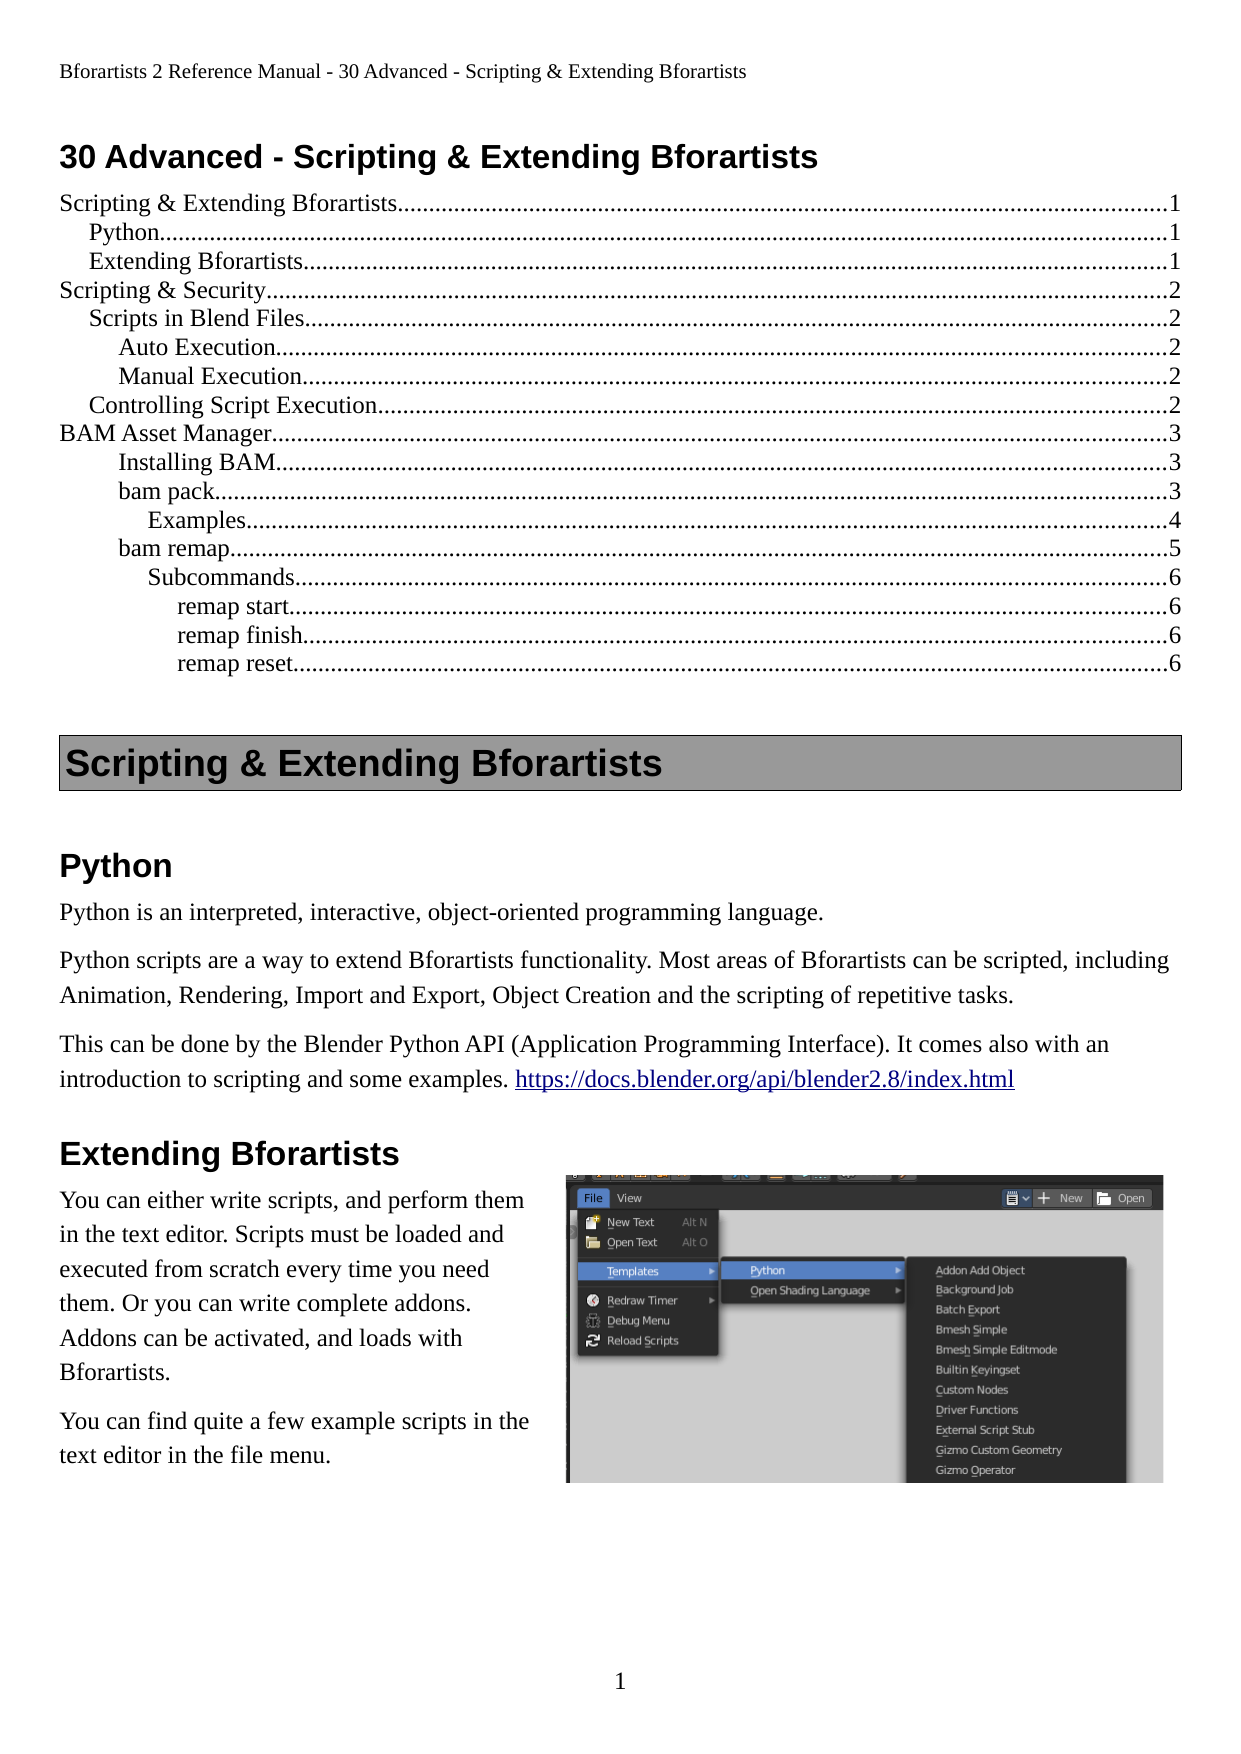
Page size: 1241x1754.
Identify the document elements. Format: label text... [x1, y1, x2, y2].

text Python 1 [88, 217, 1181, 246]
text This can be done by the Blender Python API (Application Programming Interface). It comes also with an introduction to scripting and some examples. https://docs.blender.org/api/blender2.8/index.html [59, 1029, 1181, 1092]
text Controlling Script Execution 2 [88, 390, 1181, 418]
text bam remap 5 [118, 533, 1181, 562]
text Examples 4 [147, 505, 1181, 533]
text Manual Execution 2 [118, 361, 1181, 390]
subtitle Python [59, 845, 1181, 884]
picture [565, 1175, 1164, 1483]
text bam pack 3 [118, 476, 1181, 505]
text Scripting & Extending Bforartists 1 [59, 188, 1181, 217]
text Extending Bforartists 1 [88, 246, 1181, 275]
text Python scripts are a way to extend Bforartists functionality. Most areas of Bforartists can be scripted, including Animation, Rendering, Import and Export, Object Creation and the scripting of repetitive tasks. [59, 946, 1181, 1009]
text Python is an interpreted, interactive, object-oriented programming language. [59, 897, 1181, 925]
text You can find quite a few example scripts in the text editor in the file menu. [59, 1406, 565, 1469]
subtitle Extending Bforartists [59, 1133, 1181, 1172]
text You can either write scripts, and perform them in the text editor. Scripts must be loaded and executed from scratch every time you need them. Or you can write complete addons. Addons can be activated, and loads with Bforartists. [59, 1185, 565, 1386]
text Subcommands 6 [147, 562, 1181, 591]
table_header Scripting & Extending Bforartists [60, 736, 1181, 790]
text Auto Execution 2 [118, 332, 1181, 361]
subtitle 30 Advanced - Scripting & Extending Bforartists [59, 138, 1181, 176]
text remap start 6 [177, 591, 1181, 620]
text remap finish 6 [177, 620, 1181, 648]
text Installing BAM 3 [118, 447, 1181, 476]
text BAM Asset Manager 3 [59, 418, 1181, 447]
text Scripting & Security 2 [59, 275, 1181, 303]
text Scripts in Blend Files 2 [88, 303, 1181, 332]
text remap reset 6 [177, 648, 1181, 677]
